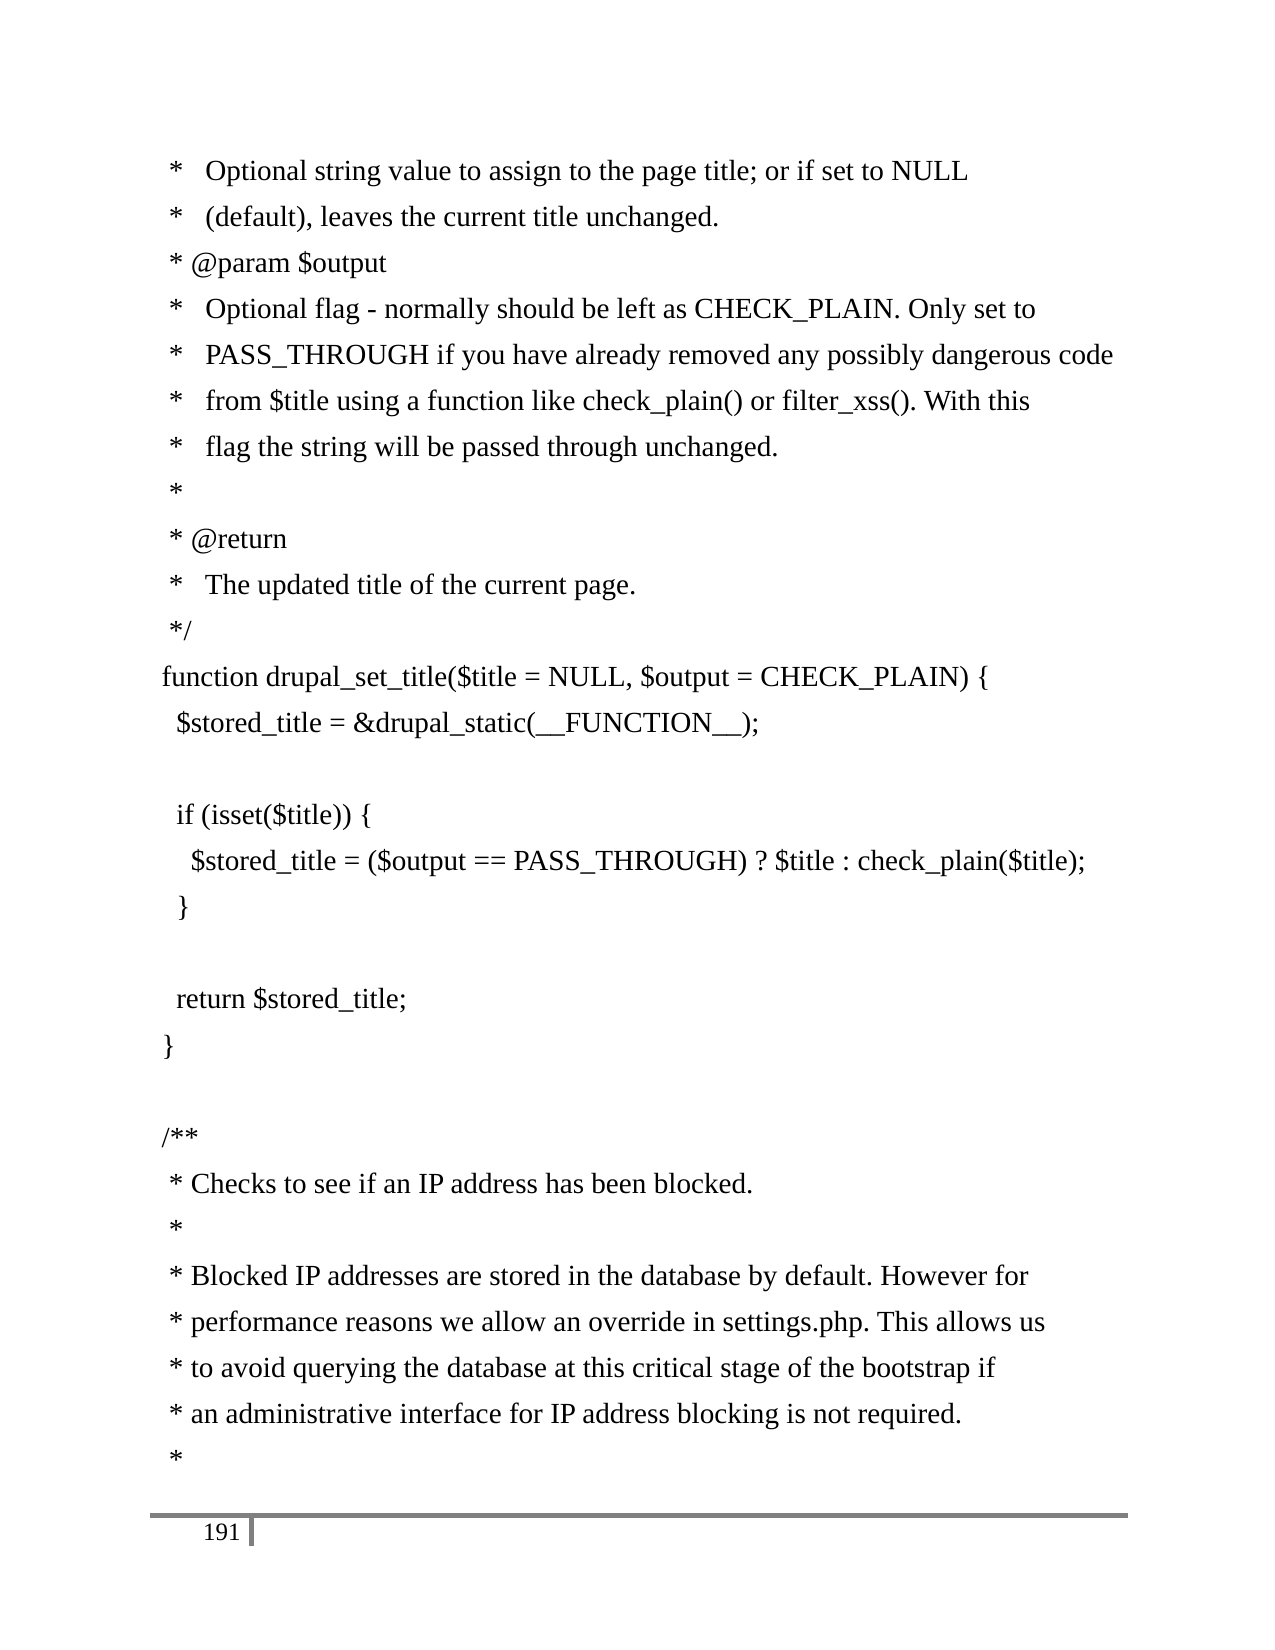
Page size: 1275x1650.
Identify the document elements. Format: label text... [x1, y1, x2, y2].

text * [161, 475, 1117, 509]
text } [161, 1028, 1117, 1061]
text * @return [161, 521, 1117, 555]
text } [161, 889, 1117, 923]
text * PASS_THROUGH if you have already removed any possibly dangerous code [161, 337, 1117, 371]
text /** [161, 1120, 1117, 1153]
text * @param $output [161, 245, 1117, 278]
text function drupal_set_title($title = NULL, $output = CHECK_PLAIN) { [161, 659, 1117, 693]
text * Optional flag - normally should be left as CHECK_PLAIN. Only set to [161, 291, 1117, 324]
text * The updated title of the current page. [161, 567, 1117, 601]
text $stored_title = ($output == PASS_THROUGH) ? $title : check_plain($title); [161, 843, 1117, 877]
text * flag the string will be passed through unchanged. [161, 429, 1117, 463]
text return $stored_title; [161, 982, 1117, 1015]
text * performance reasons we allow an override in settings.php. This allows us [161, 1304, 1117, 1337]
text * from $title using a function like check_plain() or filter_xss(). With this [161, 383, 1117, 417]
text * Optional string value to assign to the page title; or if set to NULL [161, 153, 1117, 186]
text */ [161, 613, 1117, 647]
text $stored_title = &drupal_static(__FUNCTION__); [161, 705, 1117, 739]
text * Blocked IP addresses are stored in the database by default. However for [161, 1258, 1117, 1291]
text * [161, 1212, 1117, 1245]
text * to avoid querying the database at this critical stage of the bootstrap if [161, 1350, 1117, 1383]
text * Checks to see if an IP address has been blocked. [161, 1166, 1117, 1199]
text * [161, 1442, 1117, 1476]
text if (isset($title)) { [161, 797, 1117, 831]
text * an administrative interface for IP address blocking is not required. [161, 1396, 1117, 1429]
text * (default), leaves the current title unchanged. [161, 199, 1117, 232]
